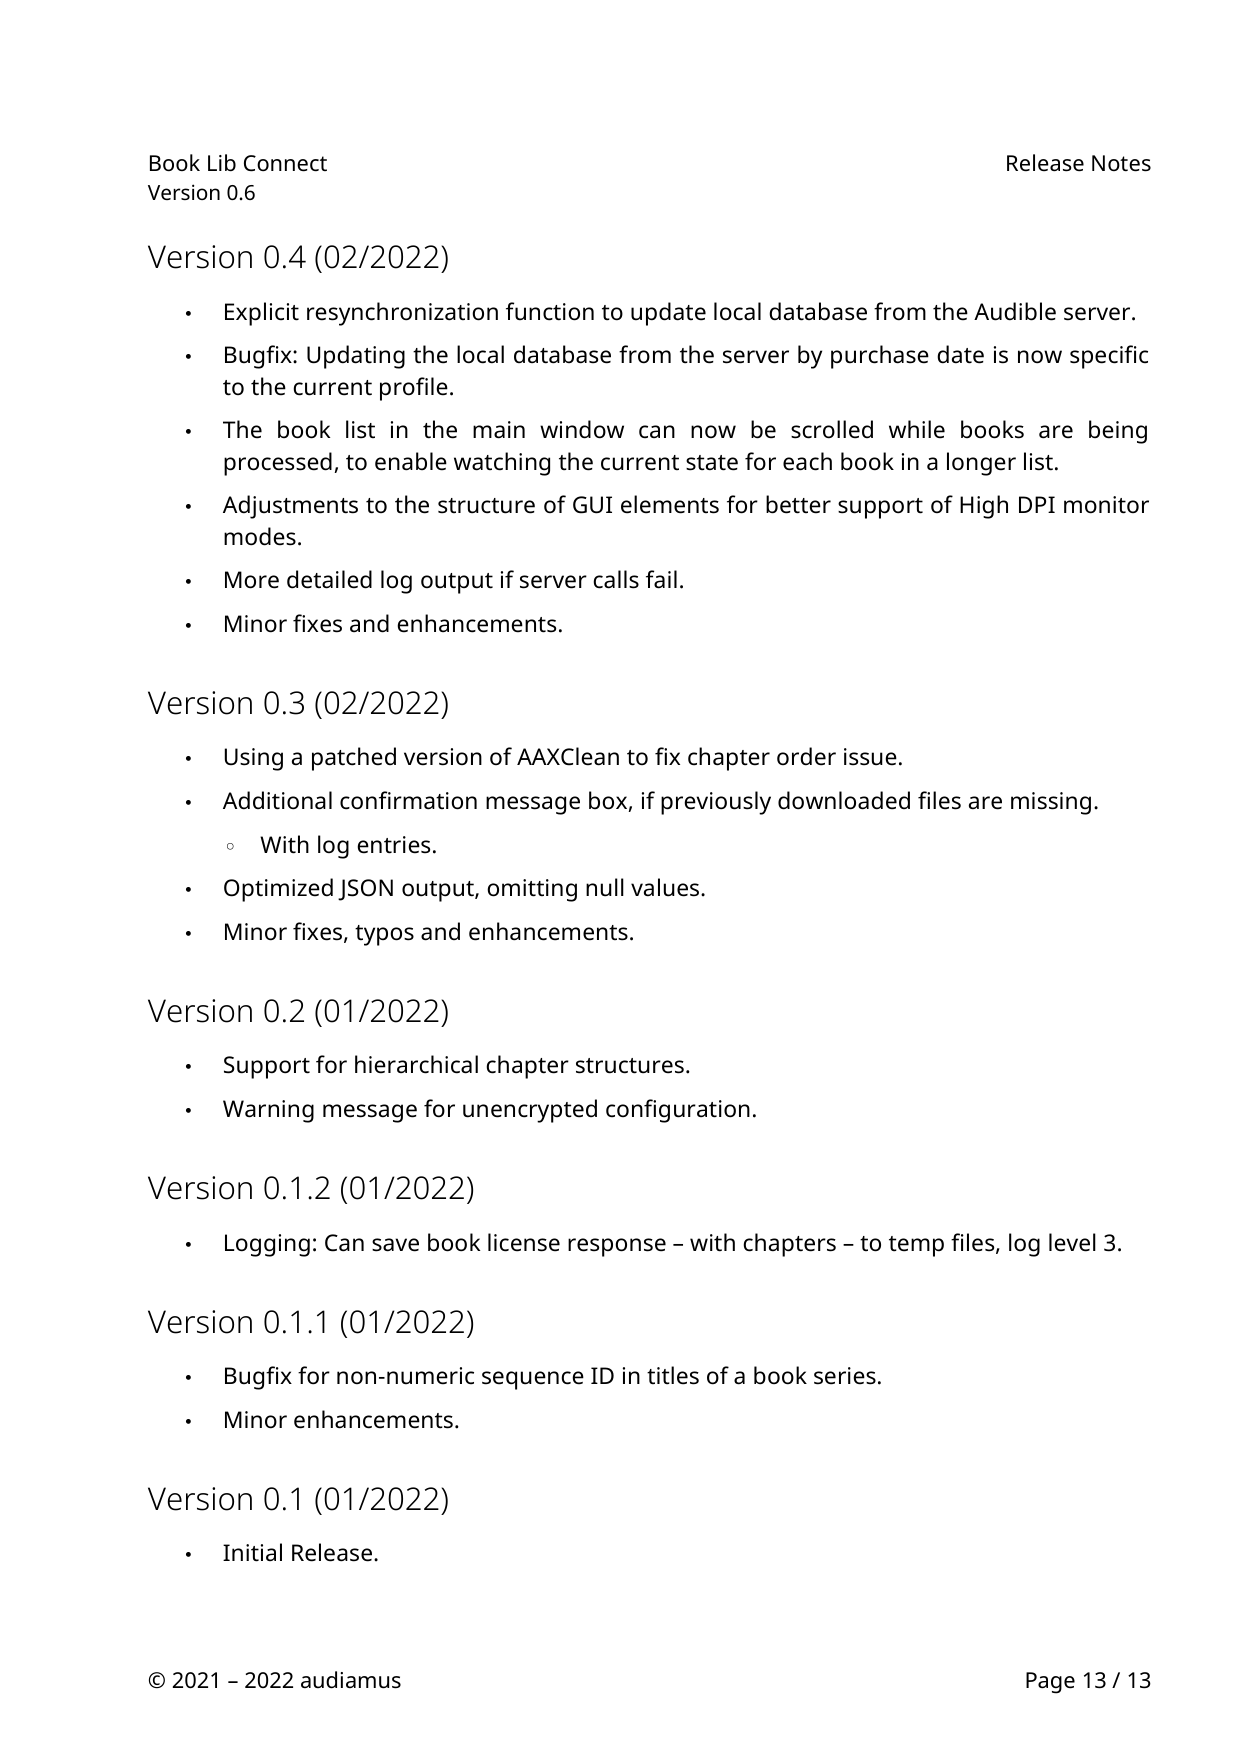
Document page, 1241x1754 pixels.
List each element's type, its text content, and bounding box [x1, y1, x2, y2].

list Warning message for unencrypted configuration. [185, 1093, 1152, 1124]
list Minor fixes and enhancements. [185, 608, 1152, 639]
subtitle Version 0.2 (01/2022) [148, 989, 1152, 1032]
list Additional confirmation message box, if previously downloaded files are missing. [185, 785, 1152, 816]
list Bugfix: Updating the local database from the server by purchase date is now specific to the current profile. [185, 339, 1152, 402]
list The book list in the main window can now be scrolled while books are being processed, to enable watching the current state for each book in a longer list. [185, 414, 1152, 477]
list With log entries. [223, 828, 1152, 860]
list Initial Release. [185, 1537, 1152, 1568]
subtitle Version 0.1 (01/2022) [148, 1477, 1152, 1519]
list Logging: Can save book license response – with chapters – to temp files, log level 3. [185, 1227, 1152, 1258]
list Explicit resynchronization function to update local database from the Audible server. [185, 296, 1152, 327]
list Minor enhancements. [185, 1404, 1152, 1435]
list Adjustments to the structure of GUI elements for better support of High DPI monitor modes. [185, 489, 1152, 552]
subtitle Version 0.1.2 (01/2022) [148, 1166, 1152, 1209]
list Minor fixes, typos and enhancements. [185, 916, 1152, 947]
list More detailed log output if server calls fail. [185, 564, 1152, 595]
subtitle Version 0.1.1 (01/2022) [148, 1300, 1152, 1342]
subtitle Version 0.4 (02/2022) [148, 235, 1152, 278]
subtitle Version 0.3 (02/2022) [148, 681, 1152, 723]
list Bugfix for non-numeric sequence ID in titles of a book series. [185, 1360, 1152, 1391]
list Support for hierarchical chapter structures. [185, 1049, 1152, 1081]
list Optimized JSON output, omitting null values. [185, 872, 1152, 903]
list Using a patched version of AAXClean to fix chapter order issue. [185, 741, 1152, 772]
